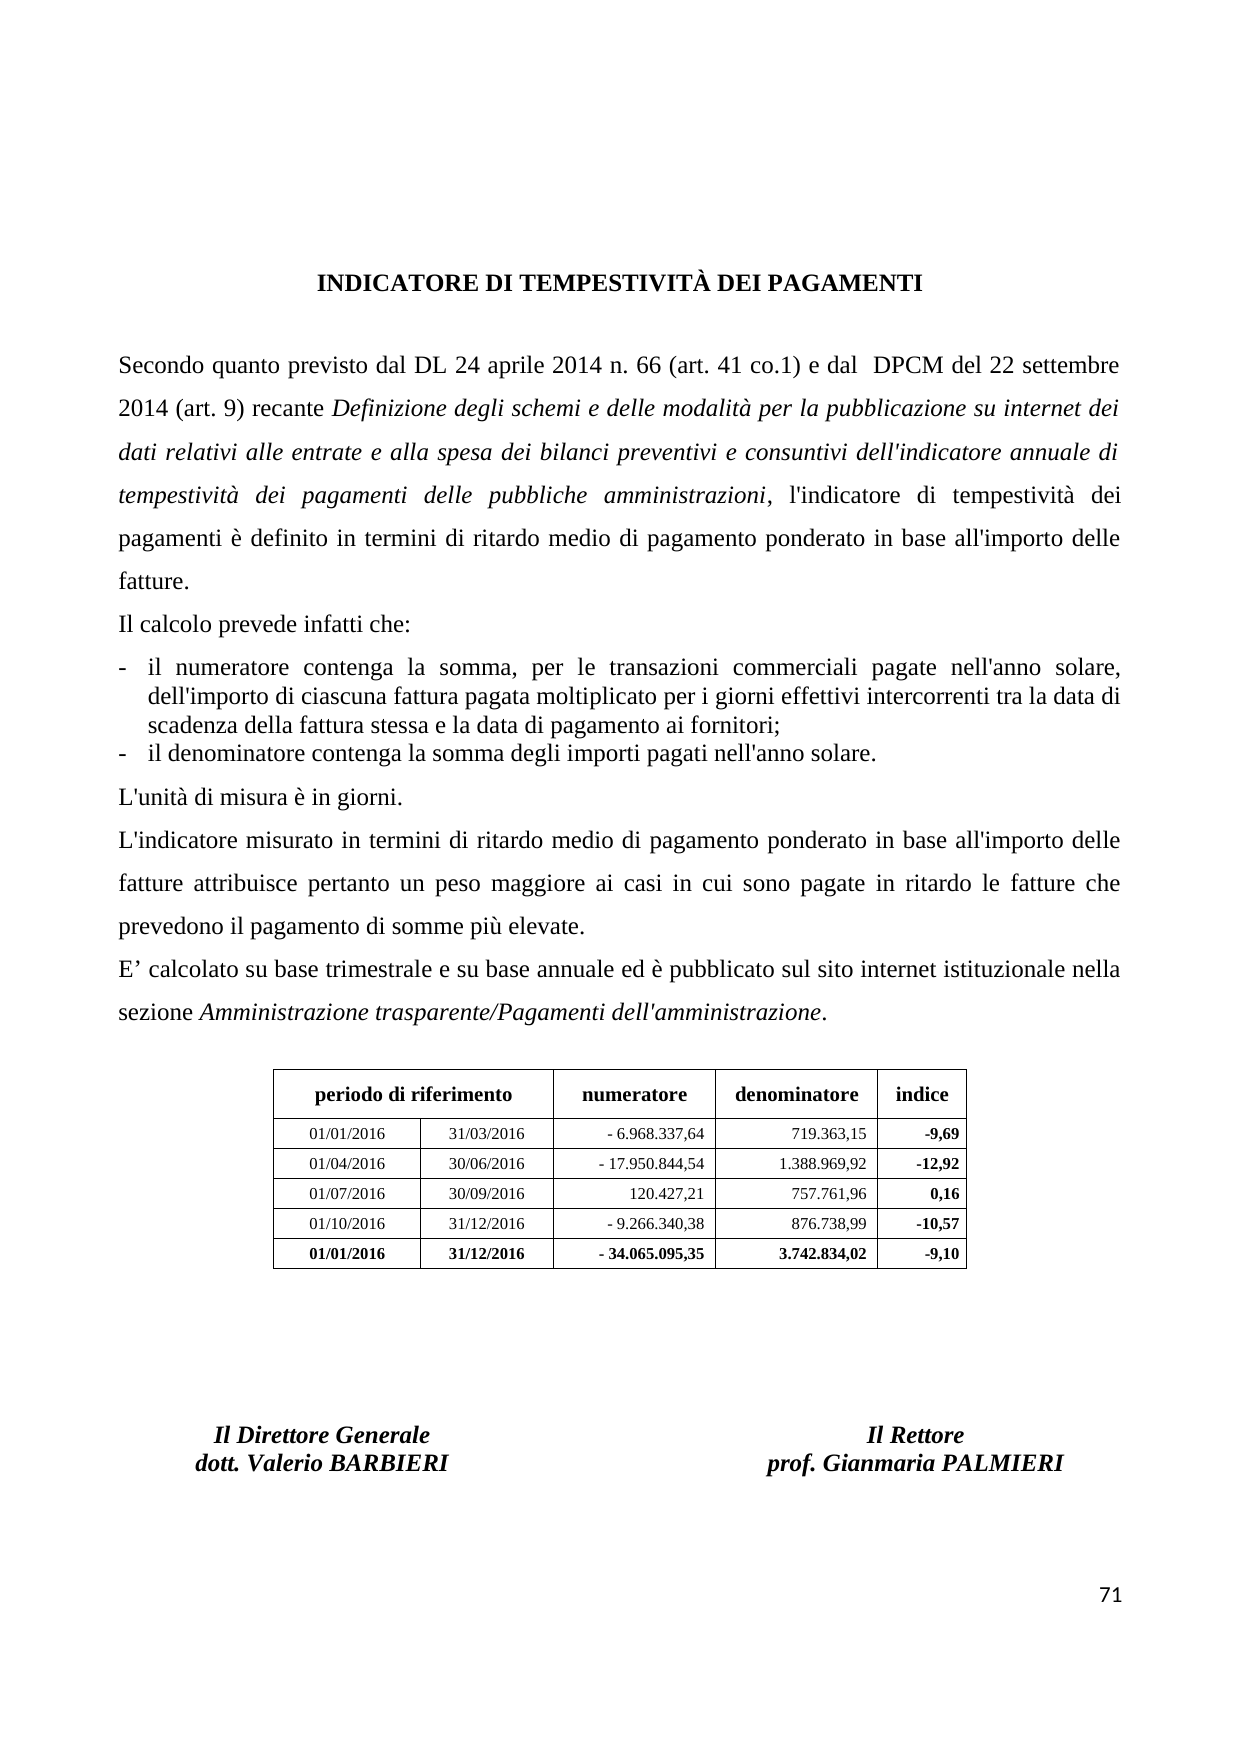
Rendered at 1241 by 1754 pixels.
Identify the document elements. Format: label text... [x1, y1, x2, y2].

table_cell 31/03/2016 [421, 1119, 553, 1148]
text INDICATORE DI TEMPESTIVITÀ DEI PAGAMENTI [118, 268, 1122, 297]
table_cell 01/07/2016 [274, 1179, 420, 1208]
text L'unità di misura è in giorni. [118, 782, 1122, 810]
table_cell 1.388.969,92 [716, 1149, 877, 1178]
table_cell 719.363,15 [716, 1119, 877, 1148]
table_cell - 6.968.337,64 [554, 1119, 715, 1148]
table_cell - 17.950.844,54 [554, 1149, 715, 1178]
table_header periodo di riferimento [274, 1070, 553, 1118]
text L'indicatore misurato in termini di ritardo medio di pagamento ponderato in base all'importo delle fatture attribuisce pertanto un peso maggiore ai casi in cui sono pagate in ritardo le fatture che prevedono il pagamento di somme più elevate. [118, 825, 1122, 940]
table_cell [274, 1269, 966, 1377]
table_cell -12,92 [878, 1149, 966, 1178]
table_header denominatore [716, 1070, 877, 1118]
table_cell 30/06/2016 [421, 1149, 553, 1178]
text Secondo quanto previsto dal DL 24 aprile 2014 n. 66 (art. 41 co.1) e dal DPCM del 22 settembre 2014 (art. 9) recante Definizione degli schemi e delle modalità per la pubblicazione su internet dei dati relativi alle entrate e alla spesa dei bilanci preventivi e consuntivi dell'indicatore annuale di tempestività dei pagamenti delle pubbliche amministrazioni, l'indicatore di tempestività dei pagamenti è definito in termini di ritardo medio di pagamento ponderato in base all'importo delle fatture. [118, 350, 1122, 595]
table_cell -10,57 [878, 1209, 966, 1238]
table_cell 30/09/2016 [421, 1179, 553, 1208]
table_header numeratore [554, 1070, 715, 1118]
table_cell 01/01/2016 [274, 1239, 420, 1268]
table_cell 31/12/2016 [421, 1239, 553, 1268]
text Il Direttore Generale Il Rettore [118, 1420, 1122, 1448]
table_cell 01/04/2016 [274, 1149, 420, 1178]
table_cell 31/12/2016 [421, 1209, 553, 1238]
table_cell -9,69 [878, 1119, 966, 1148]
table_cell 120.427,21 [554, 1179, 715, 1208]
text - il denominatore contenga la somma degli importi pagati nell'anno solare. [118, 738, 1122, 767]
table_cell - 9.266.340,38 [554, 1209, 715, 1238]
text Il calcolo prevede infatti che: [118, 609, 1122, 638]
text - il numeratore contenga la somma, per le transazioni commerciali pagate nell'anno solare, dell'importo di ciascuna fattura pagata moltiplicato per i giorni effettivi intercorrenti tra la data di scadenza della fattura stessa e la data di pagamento ai fornitori; [118, 652, 1122, 738]
table_cell 0,16 [878, 1179, 966, 1208]
text E’ calcolato su base trimestrale e su base annuale ed è pubblicato sul sito internet istituzionale nella sezione Amministrazione trasparente/Pagamenti dell'amministrazione. [118, 954, 1122, 1026]
table_cell 3.742.834,02 [716, 1239, 877, 1268]
table_cell 01/10/2016 [274, 1209, 420, 1238]
table_cell 757.761,96 [716, 1179, 877, 1208]
table_cell 876.738,99 [716, 1209, 877, 1238]
table_cell -9,10 [878, 1239, 966, 1268]
table_cell - 34.065.095,35 [554, 1239, 715, 1268]
table_header indice [878, 1070, 966, 1118]
table_cell 01/01/2016 [274, 1119, 420, 1148]
text dott. Valerio BARBIERI prof. Gianmaria PALMIERI [118, 1448, 1122, 1477]
